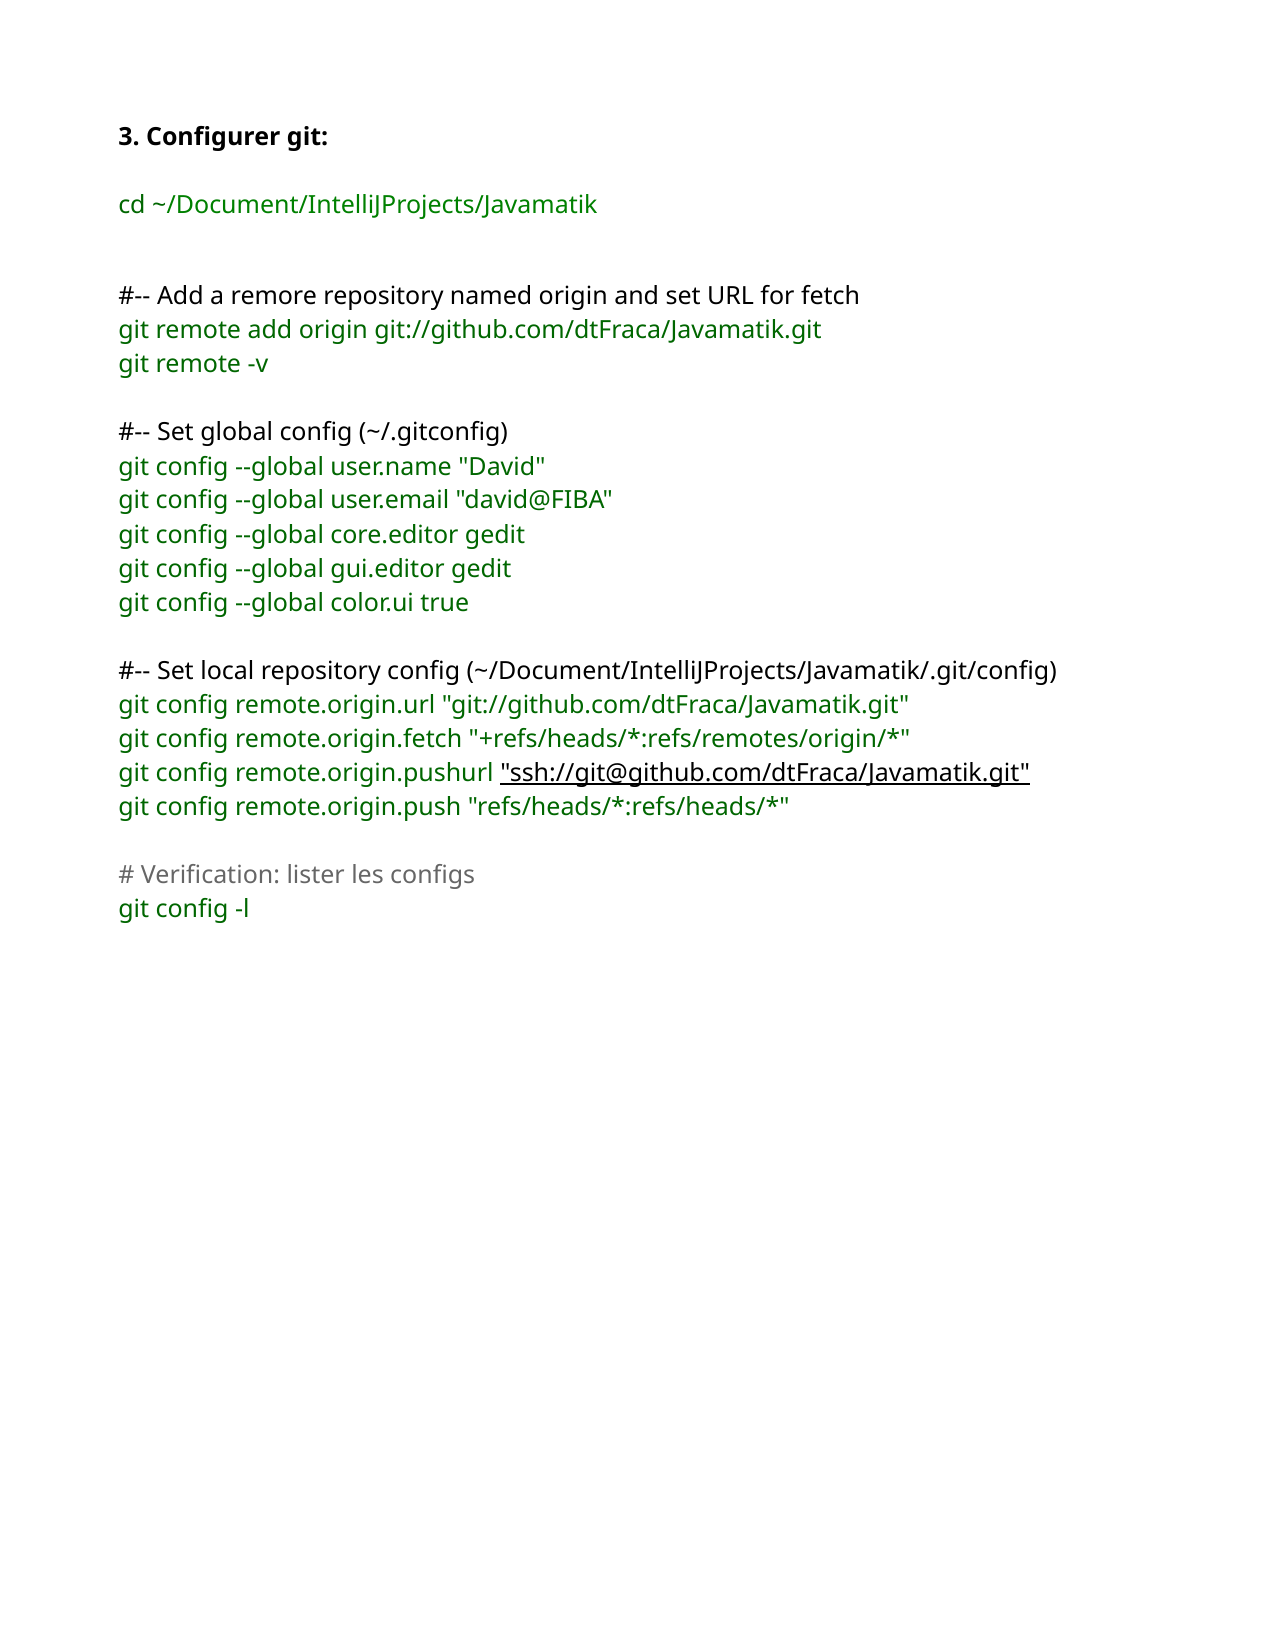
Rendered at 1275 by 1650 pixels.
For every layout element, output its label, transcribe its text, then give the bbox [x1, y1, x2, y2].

text #-- Set global config (~/.gitconfig) [118, 380, 1157, 448]
text 3. Configurer git: cd ~/Document/IntelliJProjects/Javamatik [118, 118, 1157, 249]
text #-- Add a remore repository named origin and set URL for fetch [118, 278, 1157, 312]
text git remote -v [118, 346, 1157, 380]
text git remote add origin git://github.com/dtFraca/Javamatik.git [118, 312, 1157, 346]
text git config remote.origin.url "git://github.com/dtFraca/Javamatik.git" git config remote.origin.fetch "+refs/heads/*:refs/remotes/origin/*" git config remote.origin.pushurl "ssh://git@github.com/dtFraca/Javamatik.git" git config remote.origin.push "refs/heads/*:refs/heads/*" # Verification: lister les configs git config -l [118, 687, 1157, 988]
text git config --global user.name "David" git config --global user.email "david@FIBA" git config --global core.editor gedit git config --global gui.editor gedit git config --global color.ui true #-- Set local repository config (~/Document/IntelliJProjects/Javamatik/.git/config) [118, 448, 1157, 687]
